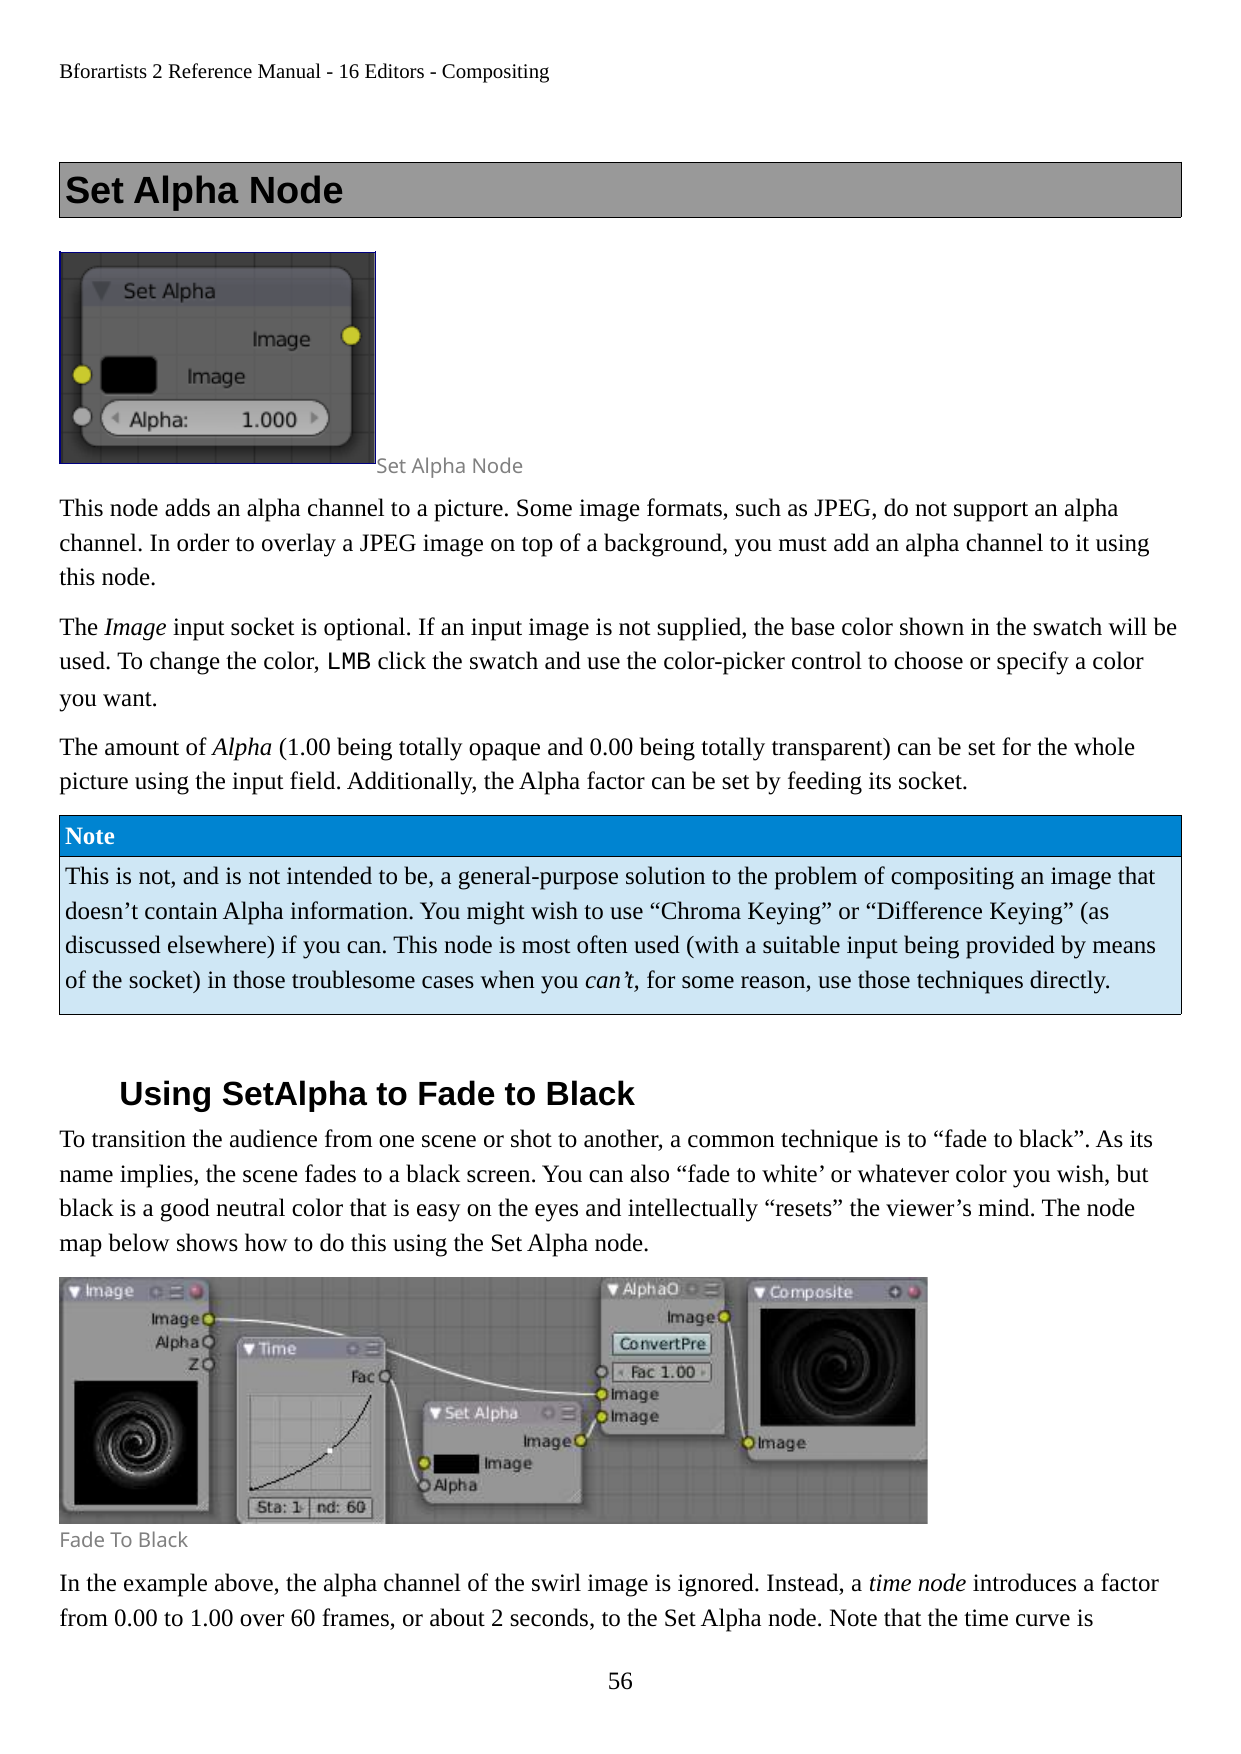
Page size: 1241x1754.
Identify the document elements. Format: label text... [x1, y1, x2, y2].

picture [61, 253, 375, 463]
text To transition the audience from one scene or shot to another, a common technique is to “fade to black”. As its name implies, the scene fades to a black screen. You can also “fade to white’ or whatever color you wish, but black is a good neutral color that is easy on the eyes and intellectually “resets” the viewer’s mind. The node map below shows how to do this using the Set Alpha node. [59, 1124, 1181, 1257]
table_header Set Alpha Node [60, 163, 1181, 217]
subtitle Using SetAlpha to Fade to Black [59, 1035, 1181, 1112]
table_cell This is not, and is not intended to be, a general-purpose solution to the problem of compositing an image that doesn’t contain Alpha information. You might wish to use “Chroma Keying” or “Difference Keying” (as discussed elsewhere) if you can. This node is most often used (with a suitable input being provided by means of the socket) in those troublesome cases when you can’t, for some reason, use those techniques directly. [60, 857, 1181, 1014]
text The Image input socket is optional. If an input image is not supplied, the base color shown in the swatch will be used. To change the color, LMB click the swatch and use the color-picker control to choose or specify a color you want. [59, 612, 1181, 711]
text Set Alpha Node [59, 448, 1181, 479]
table_header Note [60, 816, 1181, 856]
text Fade To Black [59, 1522, 1181, 1554]
text This node adds an alpha channel to a picture. Some image formats, such as JPEG, do not support an alpha channel. In order to overlay a JPEG image on top of a background, you must add an alpha channel to it using this node. [59, 493, 1181, 591]
picture [59, 1277, 928, 1524]
text In the example above, the alpha channel of the swirl image is ignored. Instead, a time node introduces a factor from 0.00 to 1.00 over 60 frames, or about 2 seconds, to the Set Alpha node. Note that the time curve is [59, 1568, 1181, 1631]
text The amount of Alpha (1.00 being totally opaque and 0.00 being totally transparent) can be set for the whole picture using the input field. Additionally, the Alpha factor can be set by feeding its socket. [59, 732, 1181, 795]
